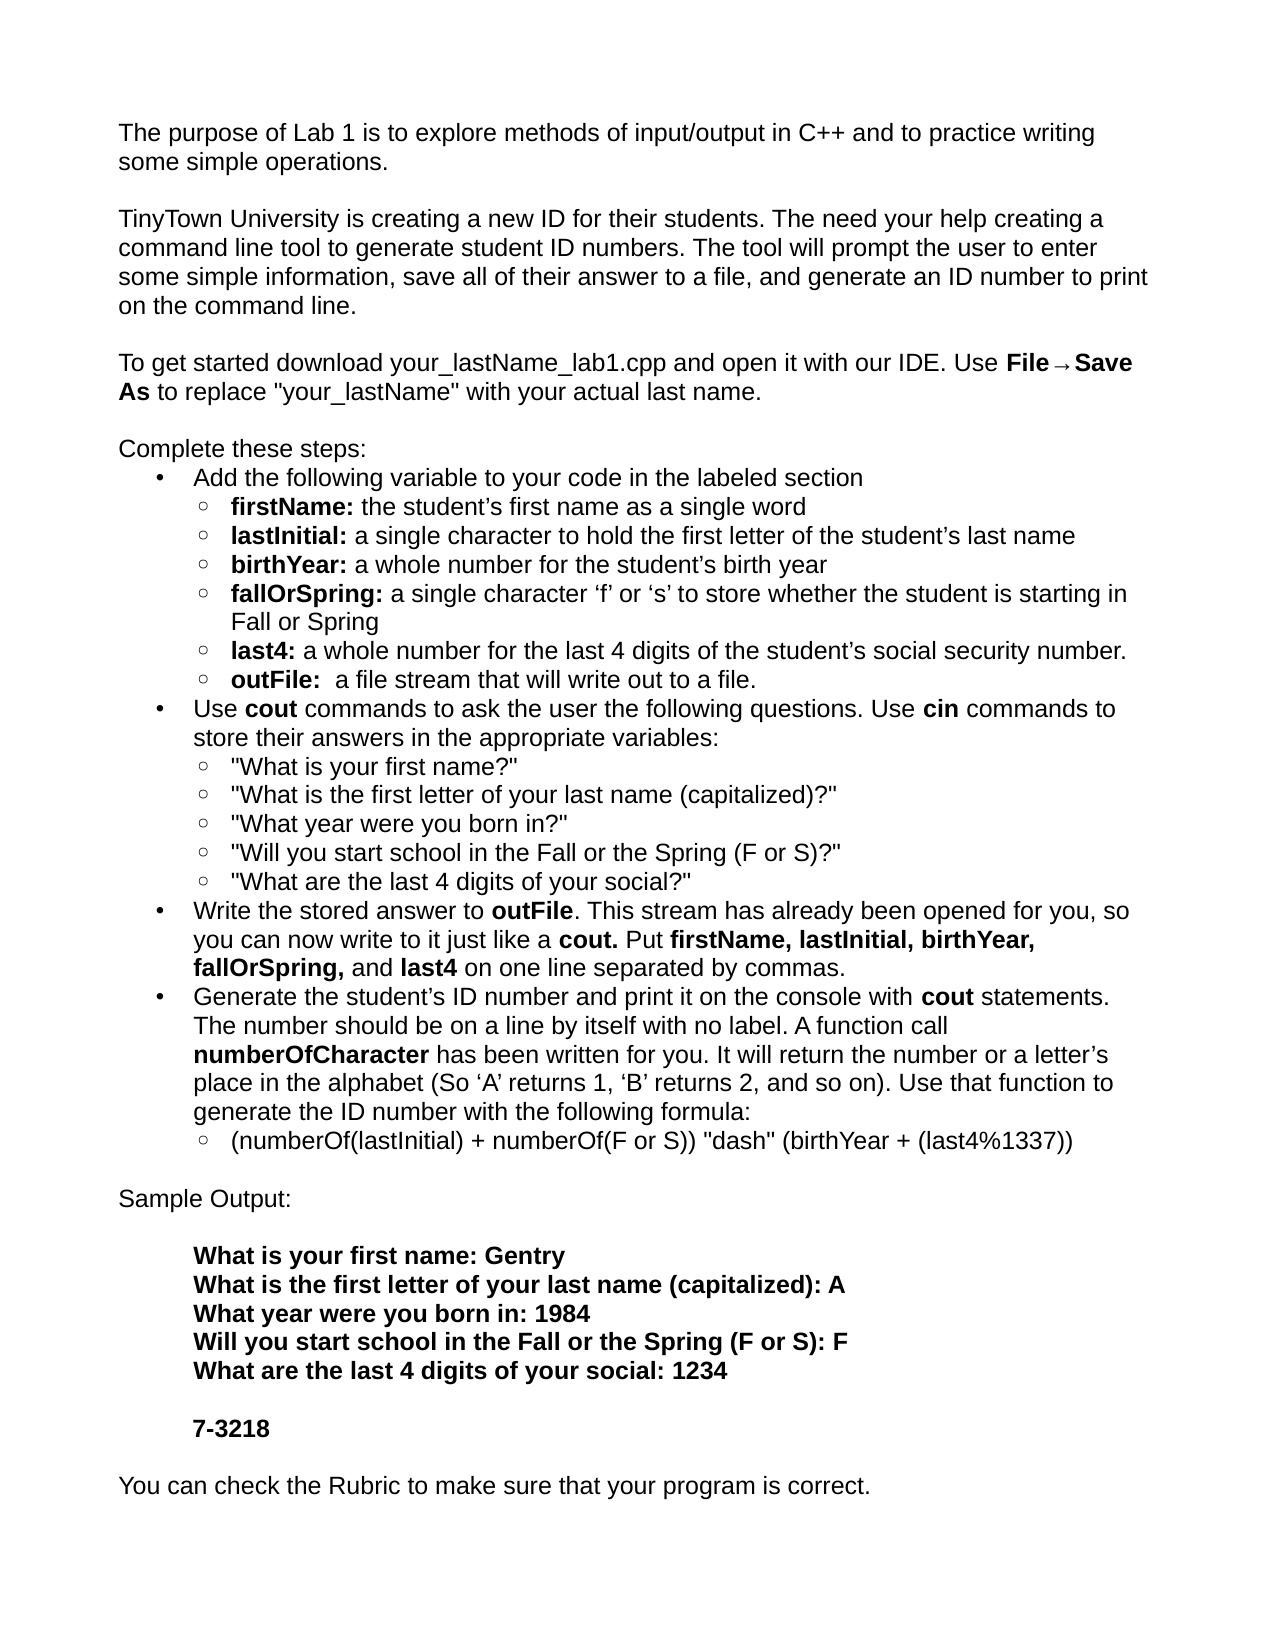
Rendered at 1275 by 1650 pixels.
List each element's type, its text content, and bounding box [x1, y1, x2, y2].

list Write the stored answer to outFile. This stream has already been opened for you, so you can now write to it just like a cout. Put firstName, lastInitial, birthYear, fallOrSpring, and last4 on one line separated by commas. [156, 896, 1157, 982]
list "What is the first letter of your last name (capitalized)?" [193, 780, 1157, 809]
list What is the first letter of your last name (capitalized): A [156, 1270, 1157, 1298]
list Will you start school in the Fall or the Spring (F or S): F [156, 1327, 1157, 1356]
list birthYear: a whole number for the student’s birth year [193, 550, 1157, 578]
list last4: a whole number for the last 4 digits of the student’s social security number. [193, 636, 1157, 665]
list "What are the last 4 digits of your social?" [193, 867, 1157, 896]
list Use cout commands to ask the user the following questions. Use cin commands to store their answers in the appropriate variables: [156, 694, 1157, 751]
list "What is your first name?" [193, 751, 1157, 780]
text TinyTown University is creating a new ID for their students. The need your help creating a command line tool to generate student ID numbers. The tool will prompt the user to enter some simple information, save all of their answer to a file, and generate an ID number to print on the command line. [118, 204, 1157, 319]
list "What year were you born in?" [193, 809, 1157, 838]
list firstName: the student’s first name as a single word [193, 492, 1157, 521]
text 7-3218 [118, 1413, 1157, 1442]
list Generate the student’s ID number and print it on the console with cout statements. The number should be on a line by itself with no label. A function call numberOfCharacter has been written for you. It will return the number or a letter’s place in the alphabet (So ‘A’ returns 1, ‘B’ returns 2, and so on). Use that function to generate the ID number with the following formula: [156, 982, 1157, 1126]
text Complete these steps: [118, 434, 1157, 463]
text You can check the Rubric to make sure that your program is correct. [118, 1471, 1157, 1500]
list lastInitial: a single character to hold the first letter of the student’s last name [193, 521, 1157, 550]
text The purpose of Lab 1 is to explore methods of input/output in C++ and to practice writing some simple operations. [118, 118, 1157, 176]
list (numberOf(lastInitial) + numberOf(F or S)) "dash" (birthYear + (last4%1337)) [193, 1126, 1157, 1155]
list "Will you start school in the Fall or the Spring (F or S)?" [193, 838, 1157, 867]
list fallOrSpring: a single character ‘f’ or ‘s’ to store whether the student is starting in Fall or Spring [193, 578, 1157, 636]
list What are the last 4 digits of your social: 1234 [156, 1356, 1157, 1385]
list outFile: a file stream that will write out to a file. [193, 665, 1157, 694]
text To get started download your_lastName_lab1.cpp and open it with our IDE. Use File→Save As to replace "your_lastName" with your actual last name. [118, 348, 1157, 406]
text Sample Output: [118, 1183, 1157, 1212]
list Add the following variable to your code in the labeled section [156, 463, 1157, 492]
list What is your first name: Gentry [156, 1241, 1157, 1270]
list What year were you born in: 1984 [156, 1298, 1157, 1327]
